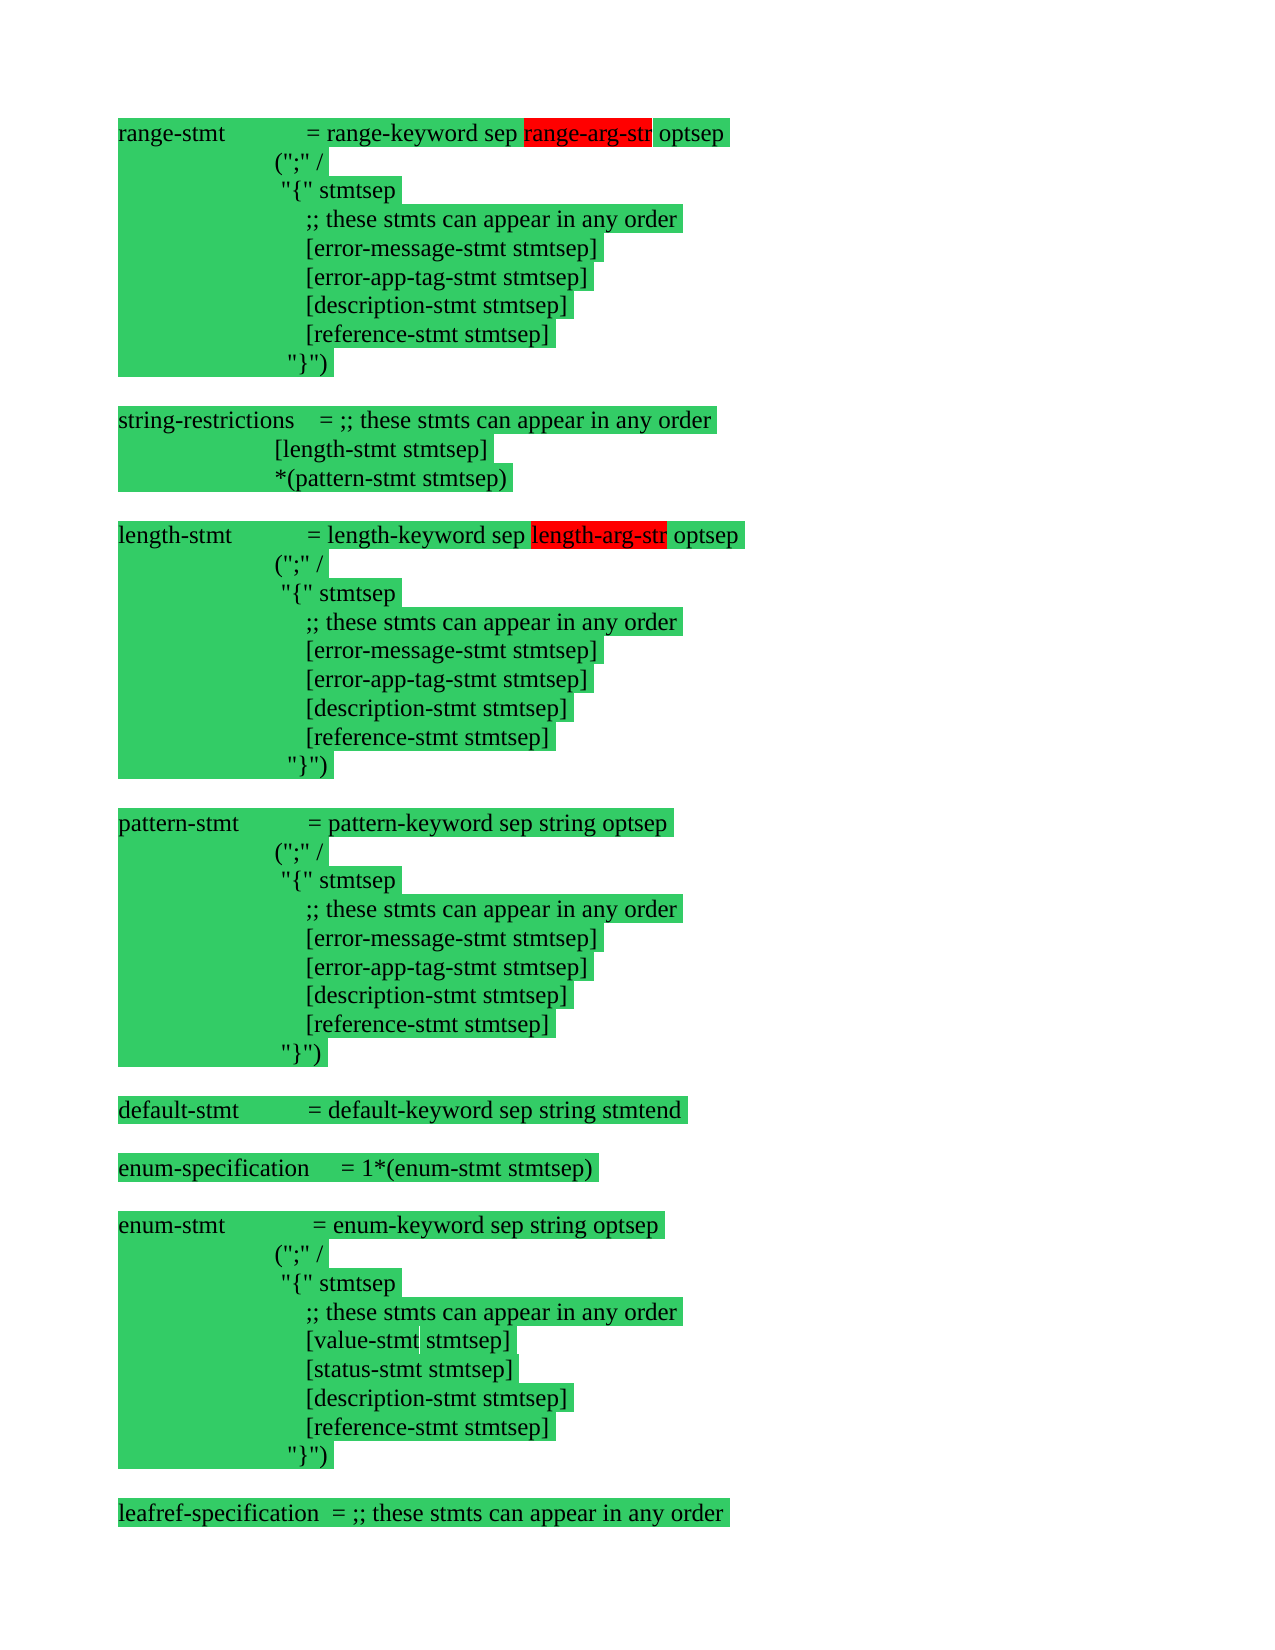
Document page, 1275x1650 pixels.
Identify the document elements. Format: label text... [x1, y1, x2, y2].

text [reference-stmt stmtsep] [118, 319, 1157, 348]
text [error-message-stmt stmtsep] [118, 636, 1157, 664]
text [value-stmt stmtsep] [118, 1326, 1157, 1354]
text (";" / [118, 1239, 1157, 1268]
text "}") [118, 751, 1157, 779]
text leafref-specification = ;; these stmts can appear in any order [118, 1498, 1157, 1527]
text range-stmt = range-keyword sep range-arg-str optsep [118, 118, 1157, 147]
text ;; these stmts can appear in any order [118, 607, 1157, 636]
text "}") [118, 1038, 1157, 1067]
text "{" stmtsep [118, 866, 1157, 894]
text pattern-stmt = pattern-keyword sep string optsep [118, 808, 1157, 837]
text [reference-stmt stmtsep] [118, 1009, 1157, 1038]
text "{" stmtsep [118, 578, 1157, 607]
text [description-stmt stmtsep] [118, 291, 1157, 319]
text [error-app-tag-stmt stmtsep] [118, 952, 1157, 981]
text length-stmt = length-keyword sep length-arg-str optsep [118, 521, 1157, 549]
text [reference-stmt stmtsep] [118, 1412, 1157, 1441]
text enum-specification = 1*(enum-stmt stmtsep) [118, 1153, 1157, 1182]
text string-restrictions = ;; these stmts can appear in any order [118, 406, 1157, 434]
text *(pattern-stmt stmtsep) [118, 463, 1157, 492]
text [description-stmt stmtsep] [118, 693, 1157, 722]
text "{" stmtsep [118, 1268, 1157, 1297]
text ;; these stmts can appear in any order [118, 894, 1157, 923]
text ;; these stmts can appear in any order [118, 1297, 1157, 1326]
text [reference-stmt stmtsep] [118, 722, 1157, 751]
text [error-app-tag-stmt stmtsep] [118, 262, 1157, 291]
text (";" / [118, 549, 1157, 578]
text (";" / [118, 147, 1157, 176]
text "}") [118, 348, 1157, 377]
text [error-app-tag-stmt stmtsep] [118, 664, 1157, 693]
text [length-stmt stmtsep] [118, 434, 1157, 463]
text [description-stmt stmtsep] [118, 1383, 1157, 1412]
text [description-stmt stmtsep] [118, 981, 1157, 1009]
text "}") [118, 1441, 1157, 1469]
text ;; these stmts can appear in any order [118, 204, 1157, 233]
text "{" stmtsep [118, 176, 1157, 204]
text default-stmt = default-keyword sep string stmtend [118, 1096, 1157, 1124]
text [error-message-stmt stmtsep] [118, 233, 1157, 262]
text [status-stmt stmtsep] [118, 1354, 1157, 1383]
text (";" / [118, 837, 1157, 866]
text enum-stmt = enum-keyword sep string optsep [118, 1211, 1157, 1239]
text [error-message-stmt stmtsep] [118, 923, 1157, 952]
